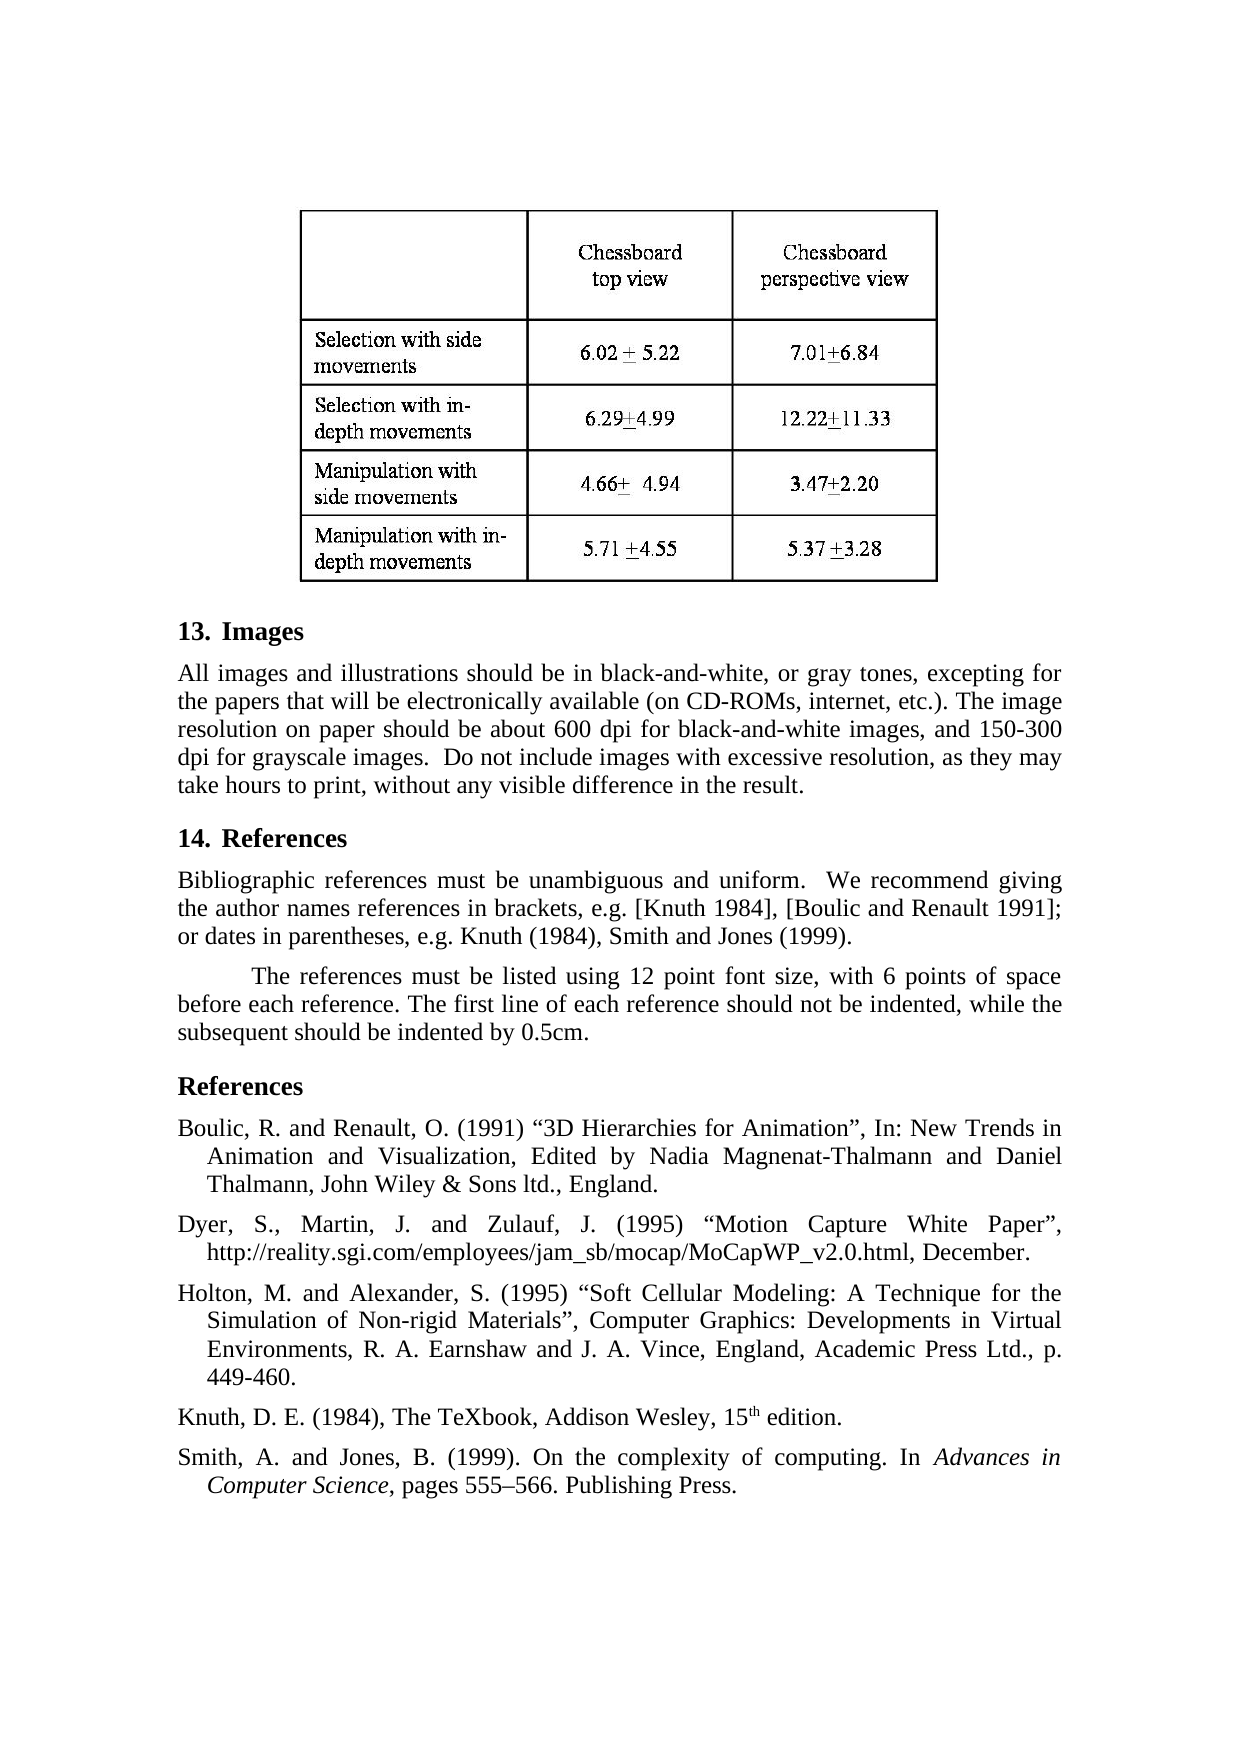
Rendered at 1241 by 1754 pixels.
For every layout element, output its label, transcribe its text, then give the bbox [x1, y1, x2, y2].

text Dyer, S., Martin, J. and Zulauf, J. (1995) “Motion Capture White Paper”, http://reality.sgi.com/employees/jam_sb/mocap/MoCapWP_v2.0.html, December. [177, 1210, 1063, 1266]
title References [177, 823, 1063, 853]
text Boulic, R. and Renault, O. (1991) “3D Hierarchies for Animation”, In: New Trends in Animation and Visualization, Edited by Nadia Magnenat-Thalmann and Daniel Thalmann, John Wiley & Sons ltd., England. [177, 1113, 1063, 1198]
text References [177, 1071, 1063, 1101]
text All images and illustrations should be in black-and-white, or gray tones, excepting for the papers that will be electronically available (on CD-ROMs, internet, etc.). The image resolution on paper should be about 600 dpi for black-and-white images, and 150-300 dpi for grayscale images. Do not include images with excessive resolution, as they may take hours to print, without any visible difference in the result. [177, 658, 1063, 799]
text Bibliographic references must be unambiguous and uniform. We recommend giving the author names references in brackets, e.g. [Knuth 1984], [Boulic and Renault 1991]; or dates in parentheses, e.g. Knuth (1984), Smith and Jones (1999). [177, 866, 1063, 950]
title Images [177, 616, 1063, 646]
picture [293, 206, 941, 586]
text Knuth, D. E. (1984), The TeXbook, Addison Wesley, 15th edition. [177, 1403, 1063, 1431]
text Holton, M. and Alexander, S. (1995) “Soft Cellular Modeling: A Technique for the Simulation of Non-rigid Materials”, Computer Graphics: Developments in Virtual Environments, R. A. Earnshaw and J. A. Vince, England, Academic Press Ltd., p. 449-460. [177, 1278, 1063, 1391]
text The references must be listed using 12 point font size, with 6 points of space before each reference. The first line of each reference should not be indented, while the subsequent should be indented by 0.5cm. [177, 962, 1063, 1046]
text Smith, A. and Jones, B. (1999). On the complexity of computing. In Advances in Computer Science, pages 555–566. Publishing Press. [177, 1443, 1063, 1499]
